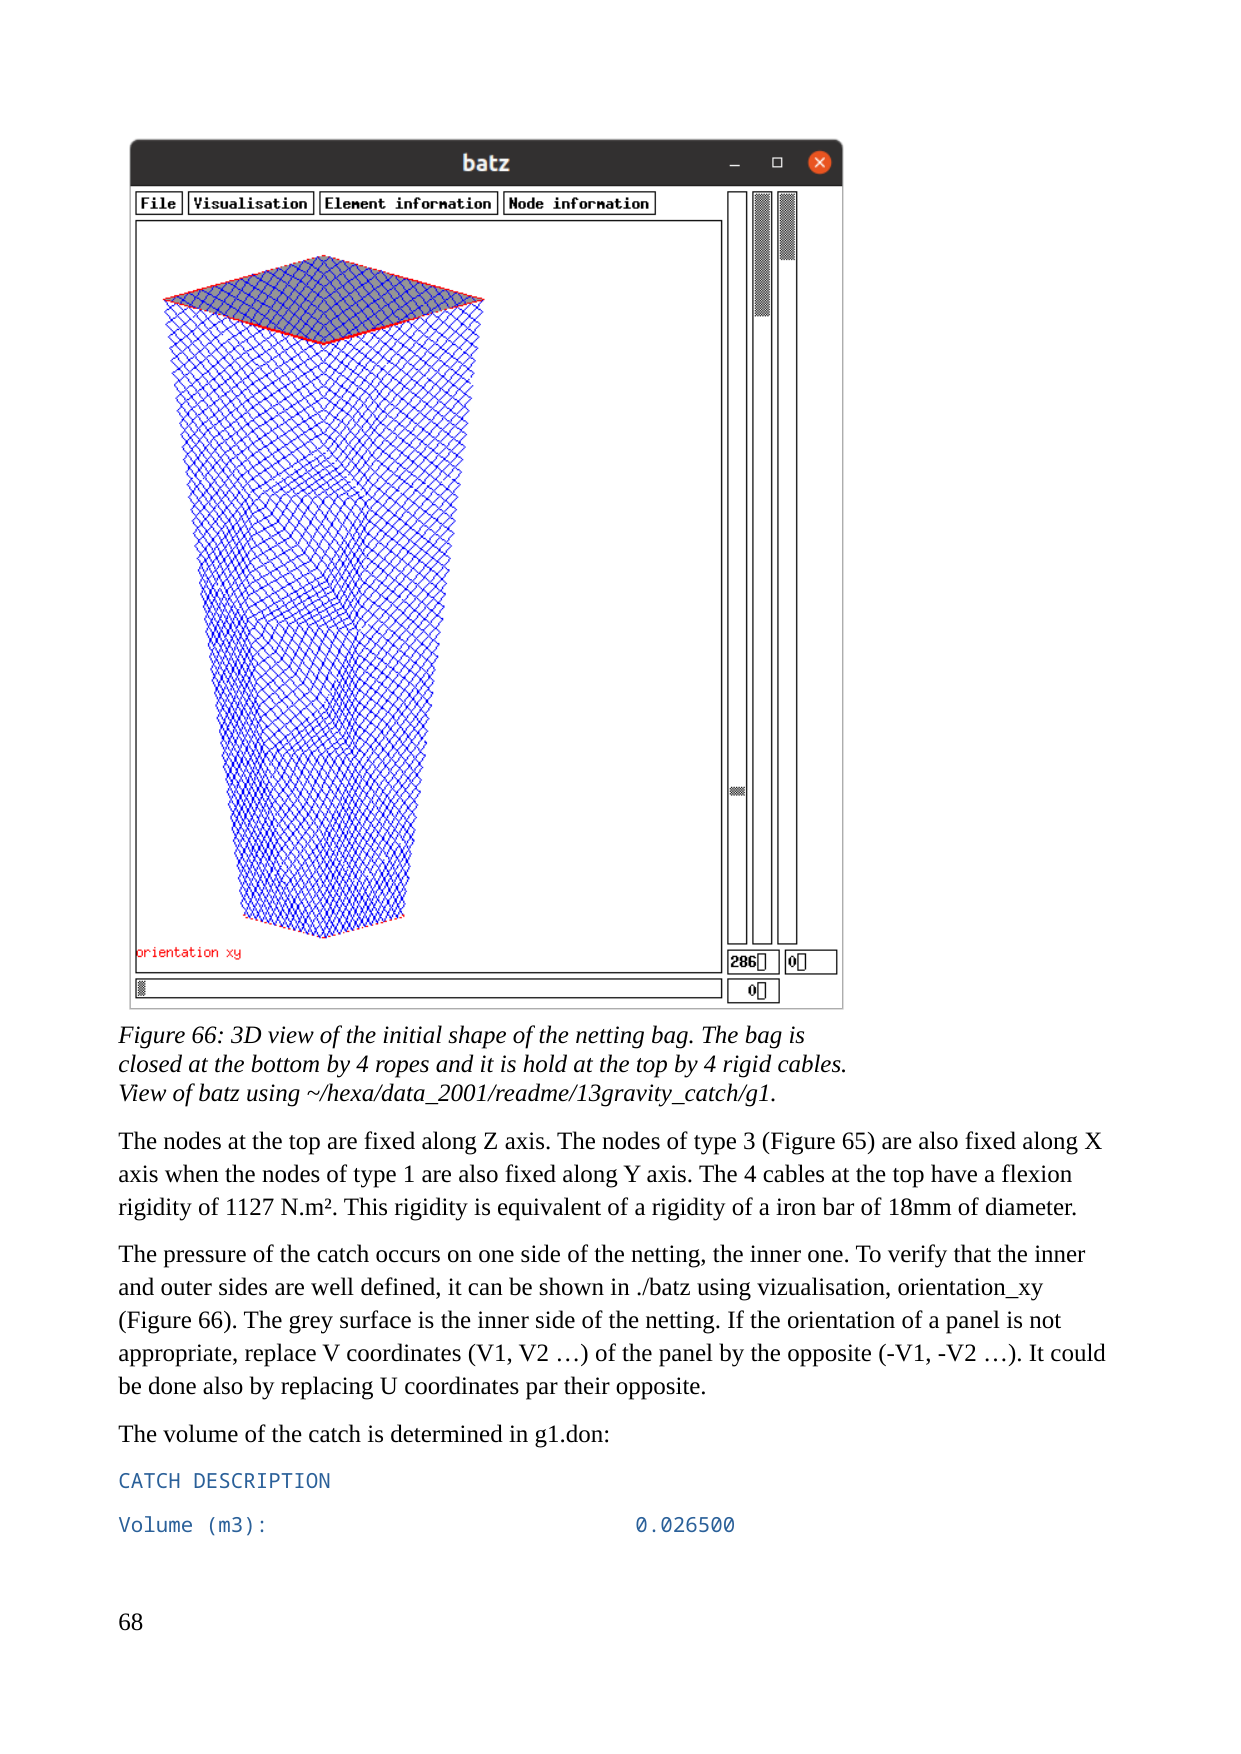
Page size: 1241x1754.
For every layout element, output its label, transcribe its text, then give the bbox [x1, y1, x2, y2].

picture [118, 130, 855, 1021]
text Figure 66: 3D view of the initial shape of the netting bag. The bag is closed at the bottom by 4 ropes and it is hold at the top by 4 rigid cables. View of batz using ~/hexa/data_2001/readme/13gravity_catch/g1. [118, 1021, 854, 1107]
text CATCH DESCRIPTION [118, 1467, 1122, 1495]
text The volume of the catch is determined in g1.don: [118, 1419, 1122, 1448]
text Volume (m3): 0.026500 [118, 1510, 1122, 1538]
text The nodes at the top are fixed along Z axis. The nodes of type 3 (Figure 65) are also fixed along X axis when the nodes of type 1 are also fixed along Y axis. The 4 cables at the top have a flexion rigidity of 1127 N.m². This rigidity is equivalent of a rigidity of a iron bar of 18mm of diameter. [118, 1126, 1122, 1221]
text The pressure of the catch occurs on one side of the netting, the inner one. To verify that the inner and outer sides are well defined, it can be shown in ./batz using vizualisation, orientation_xy (Figure 66). The grey surface is the inner side of the netting. If the orientation of a panel is not appropriate, replace V coordinates (V1, V2 …) of the panel by the opposite (-V1, -V2 …). It could be done also by replacing U coordinates par their opposite. [118, 1239, 1122, 1400]
